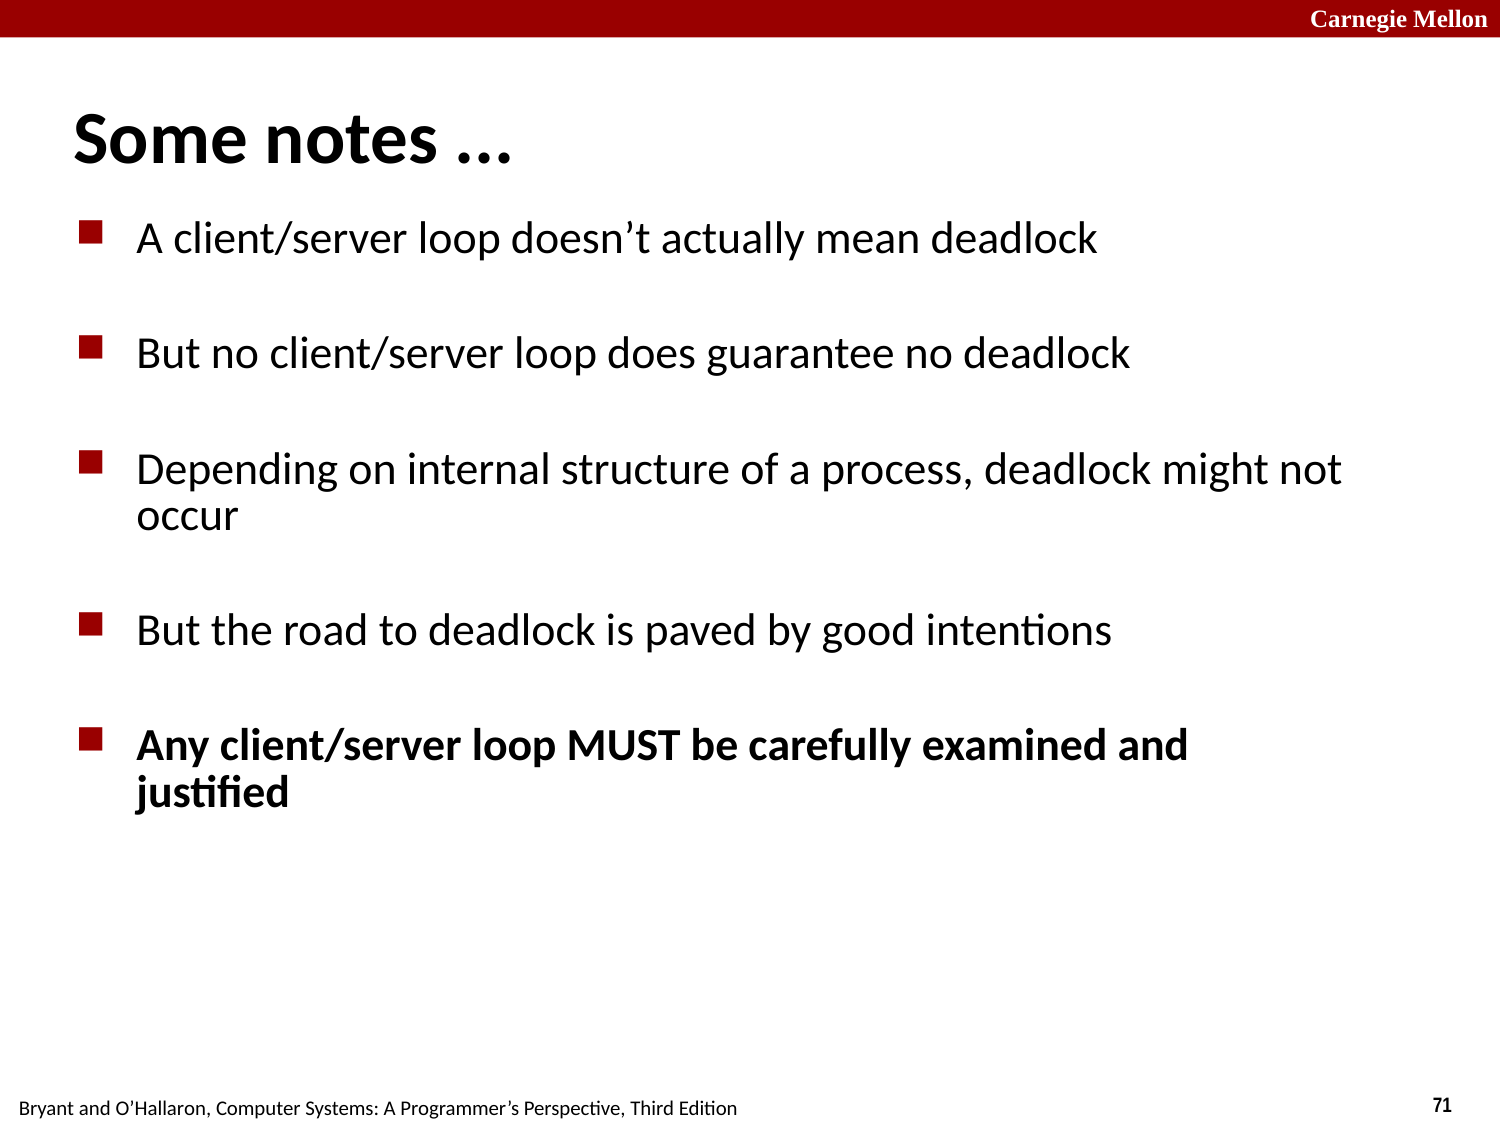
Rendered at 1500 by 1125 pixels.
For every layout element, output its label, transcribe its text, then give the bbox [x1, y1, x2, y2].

title Some notes ... [58, 71, 1456, 197]
list A client/server loop doesn’t actually mean deadlock But no client/server loop does guarantee no deadlock Depending on internal structure of a process, deadlock might not occur But the road to deadlock is paved by good intentions Any client/server loop MUST be carefully examined and justified [65, 209, 1361, 1021]
